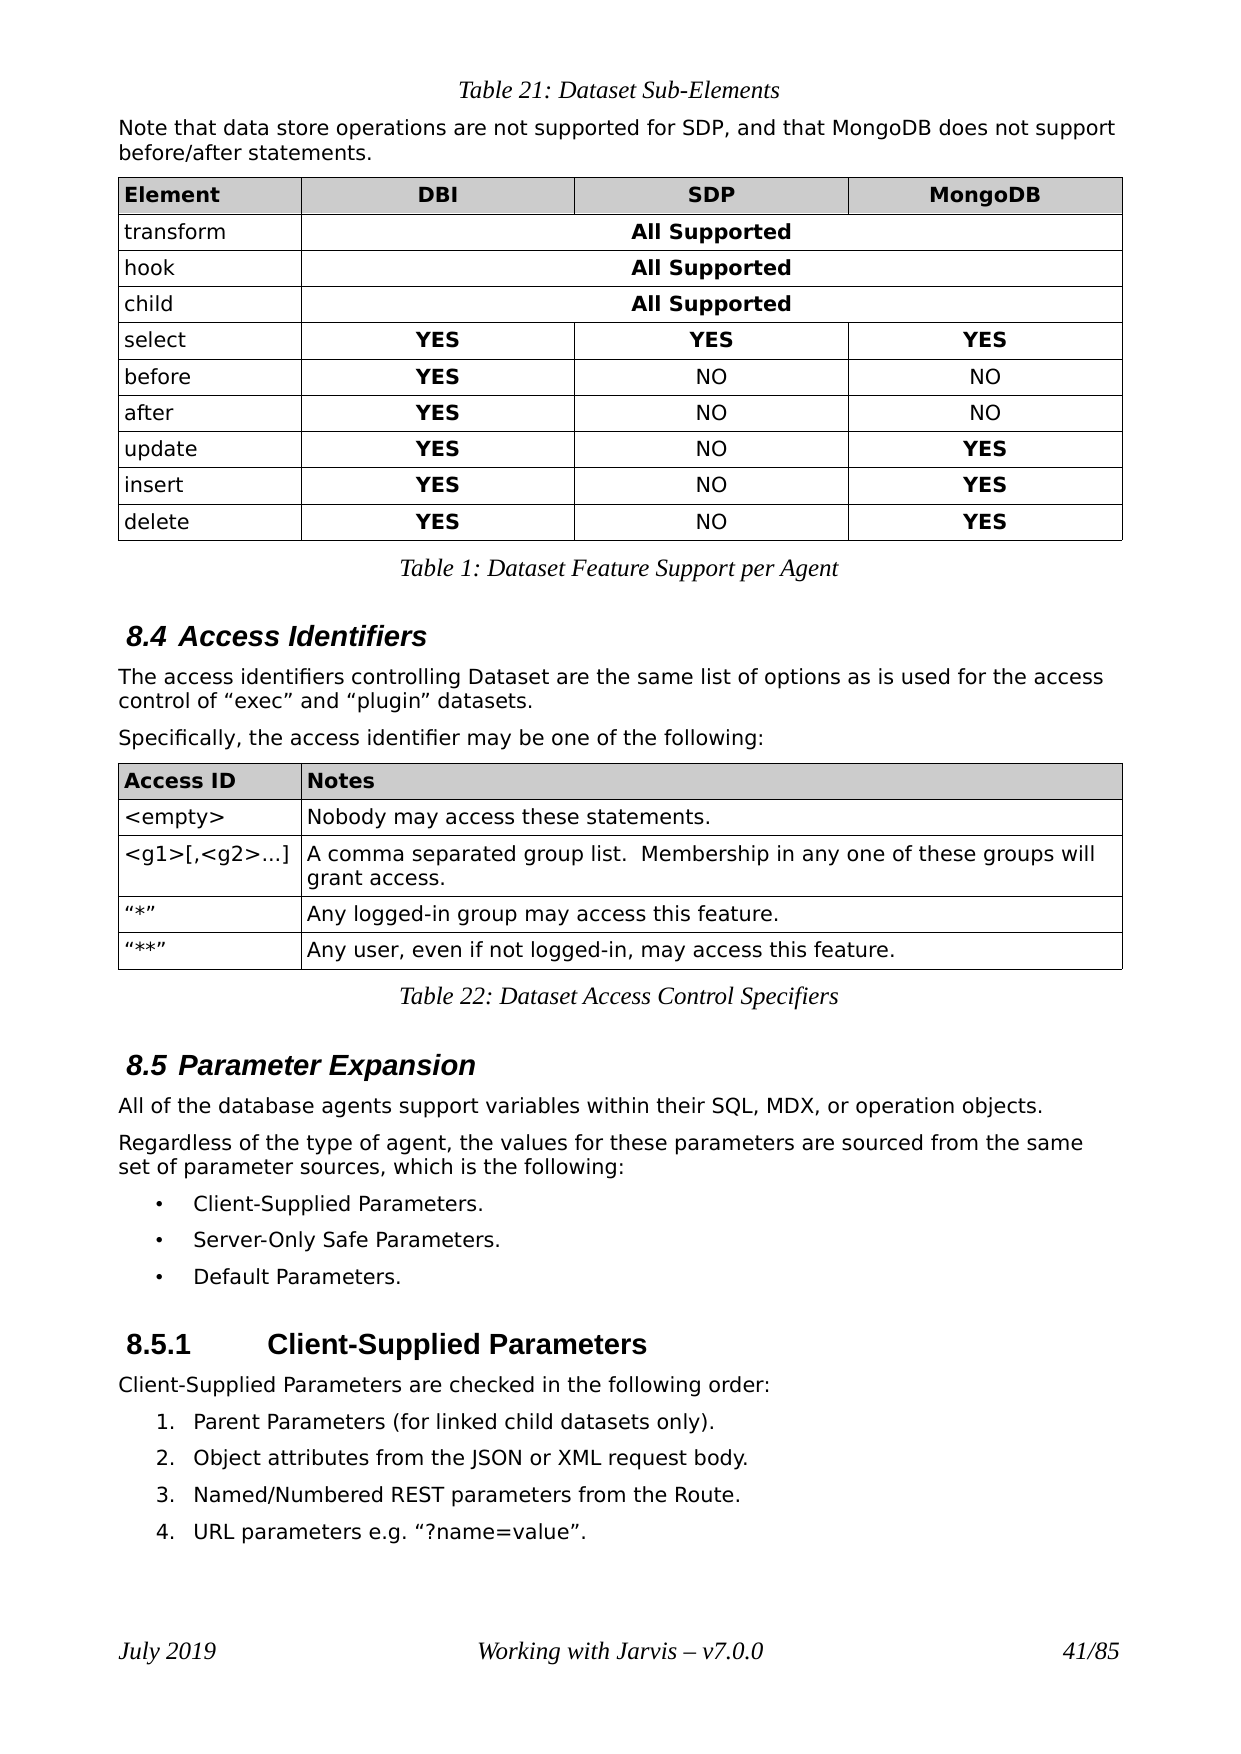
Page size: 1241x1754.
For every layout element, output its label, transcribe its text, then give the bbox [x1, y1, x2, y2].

table_cell hook [119, 251, 301, 286]
list Object attributes from the JSON or XML request body. [156, 1446, 1122, 1471]
text Table 1: Dataset Feature Support per Agent [118, 553, 1122, 582]
list Client-Supplied Parameters. [156, 1192, 1122, 1216]
table_cell Any logged-in group may access this feature. [302, 897, 1122, 932]
table_cell YES [849, 468, 1122, 503]
text All of the database agents support variables within their SQL, MDX, or operation objects. [118, 1094, 1122, 1118]
table_cell NO [575, 432, 848, 467]
table_cell All Supported [302, 251, 1122, 286]
table_header Notes [302, 764, 1122, 799]
table_cell select [119, 323, 301, 358]
table_cell update [119, 432, 301, 467]
text Table 21: Dataset Sub-Elements [118, 75, 1122, 104]
table_cell YES [302, 432, 574, 467]
table_cell Any user, even if not logged-in, may access this feature. [302, 933, 1122, 968]
table_cell “**” [119, 933, 301, 968]
table_cell NO [849, 396, 1122, 431]
table_cell Nobody may access these statements. [302, 800, 1122, 835]
table_cell transform [119, 215, 301, 250]
table_cell NO [575, 505, 848, 540]
table_cell YES [302, 360, 574, 395]
table_header Access ID [119, 764, 301, 799]
table_cell <g1>[,<g2>...] [119, 836, 301, 896]
table_cell YES [302, 468, 574, 503]
list Named/Numbered REST parameters from the Route. [156, 1483, 1122, 1507]
table_cell YES [849, 323, 1122, 358]
table_cell YES [302, 396, 574, 431]
list Default Parameters. [156, 1265, 1122, 1289]
table_cell NO [575, 360, 848, 395]
table_cell All Supported [302, 215, 1122, 250]
table_cell YES [575, 323, 848, 358]
text Note that data store operations are not supported for SDP, and that MongoDB does not support before/after statements. [118, 116, 1122, 165]
text Table 22: Dataset Access Control Specifiers [118, 981, 1122, 1010]
table_cell insert [119, 468, 301, 503]
table_header Element [119, 178, 301, 213]
table_cell NO [575, 468, 848, 503]
table_cell All Supported [302, 287, 1122, 322]
table_cell NO [849, 360, 1122, 395]
text Specifically, the access identifier may be one of the following: [118, 726, 1122, 750]
subtitle Client-Supplied Parameters [118, 1327, 1122, 1360]
subtitle Parameter Expansion [118, 1048, 1122, 1081]
table_cell YES [849, 505, 1122, 540]
table_cell YES [849, 432, 1122, 467]
table_cell delete [119, 505, 301, 540]
table_header SDP [575, 178, 848, 213]
list URL parameters e.g. “?name=value”. [156, 1520, 1122, 1544]
table_cell YES [302, 323, 574, 358]
text The access identifiers controlling Dataset are the same list of options as is used for the access control of “exec” and “plugin” datasets. [118, 665, 1122, 714]
table_cell after [119, 396, 301, 431]
text Client-Supplied Parameters are checked in the following order: [118, 1373, 1122, 1397]
table_cell before [119, 360, 301, 395]
table_cell “*” [119, 897, 301, 932]
table_cell NO [575, 396, 848, 431]
list Parent Parameters (for linked child datasets only). [156, 1410, 1122, 1434]
table_header DBI [302, 178, 574, 213]
text Regardless of the type of agent, the values for these parameters are sourced from the same set of parameter sources, which is the following: [118, 1131, 1122, 1179]
table_header MongoDB [849, 178, 1122, 213]
list Server-Only Safe Parameters. [156, 1228, 1122, 1253]
table_cell YES [302, 505, 574, 540]
table_cell <empty> [119, 800, 301, 835]
subtitle Access Identifiers [118, 619, 1122, 653]
table_cell A comma separated group list. Membership in any one of these groups will grant access. [302, 836, 1122, 896]
table_cell child [119, 287, 301, 322]
